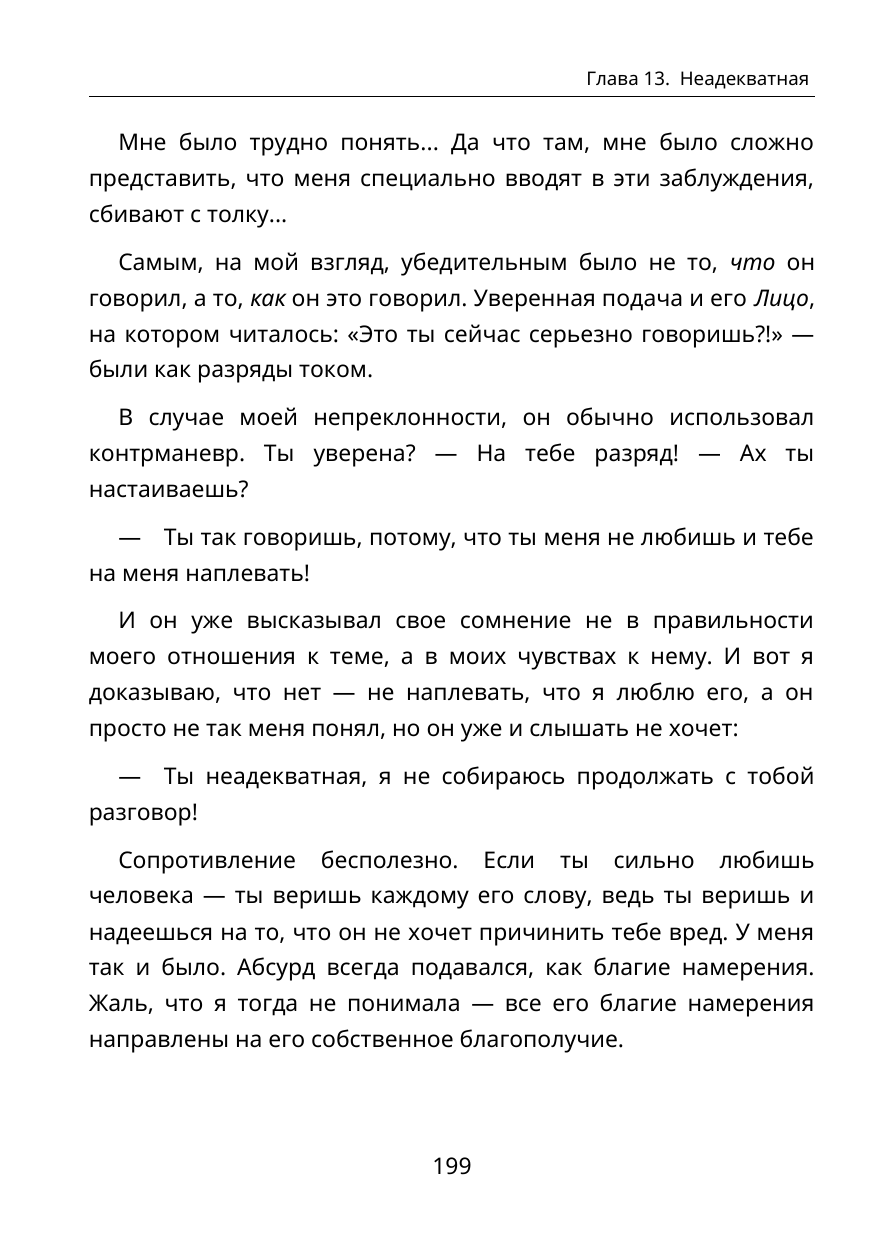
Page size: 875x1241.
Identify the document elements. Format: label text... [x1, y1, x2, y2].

list Ты неадекватная, я не собираюсь продолжать с тобой разговор! [88, 760, 815, 827]
list Ты так говоришь, потому, что ты меня не любишь и тебе на меня наплевать! [88, 521, 815, 588]
text Самым, на мой взгляд, убедительным было не то, что он говорил, а то, как он это говорил. Уверенная подача и его Лицо, на котором читалось: «Это ты сейчас серьезно говоришь?!» — были как разряды током. [88, 246, 815, 385]
text И он уже высказывал свое сомнение не в правильности моего отношения к теме, а в моих чувствах к нему. И вот я доказываю, что нет — не наплевать, что я люблю его, а он просто не так меня понял, но он уже и слышать не хочет: [88, 604, 815, 743]
text В случае моей непреклонности, он обычно использовал контрманевр. Ты уверена? — На тебе разряд! — Ах ты настаиваешь? [88, 401, 815, 504]
text Мне было трудно понять... Да что там, мне было сложно представить, что меня специально вводят в эти заблуждения, сбивают с толку... [88, 126, 815, 229]
text Сопротивление бесполезно. Если ты сильно любишь человека — ты веришь каждому его слову, ведь ты веришь и надеешься на то, что он не хочет причинить тебе вред. У меня так и было. Абсурд всегда подавался, как благие намерения. Жаль, что я тогда не понимала — все его благие намерения направлены на его собственное благополучие. [88, 843, 815, 1054]
